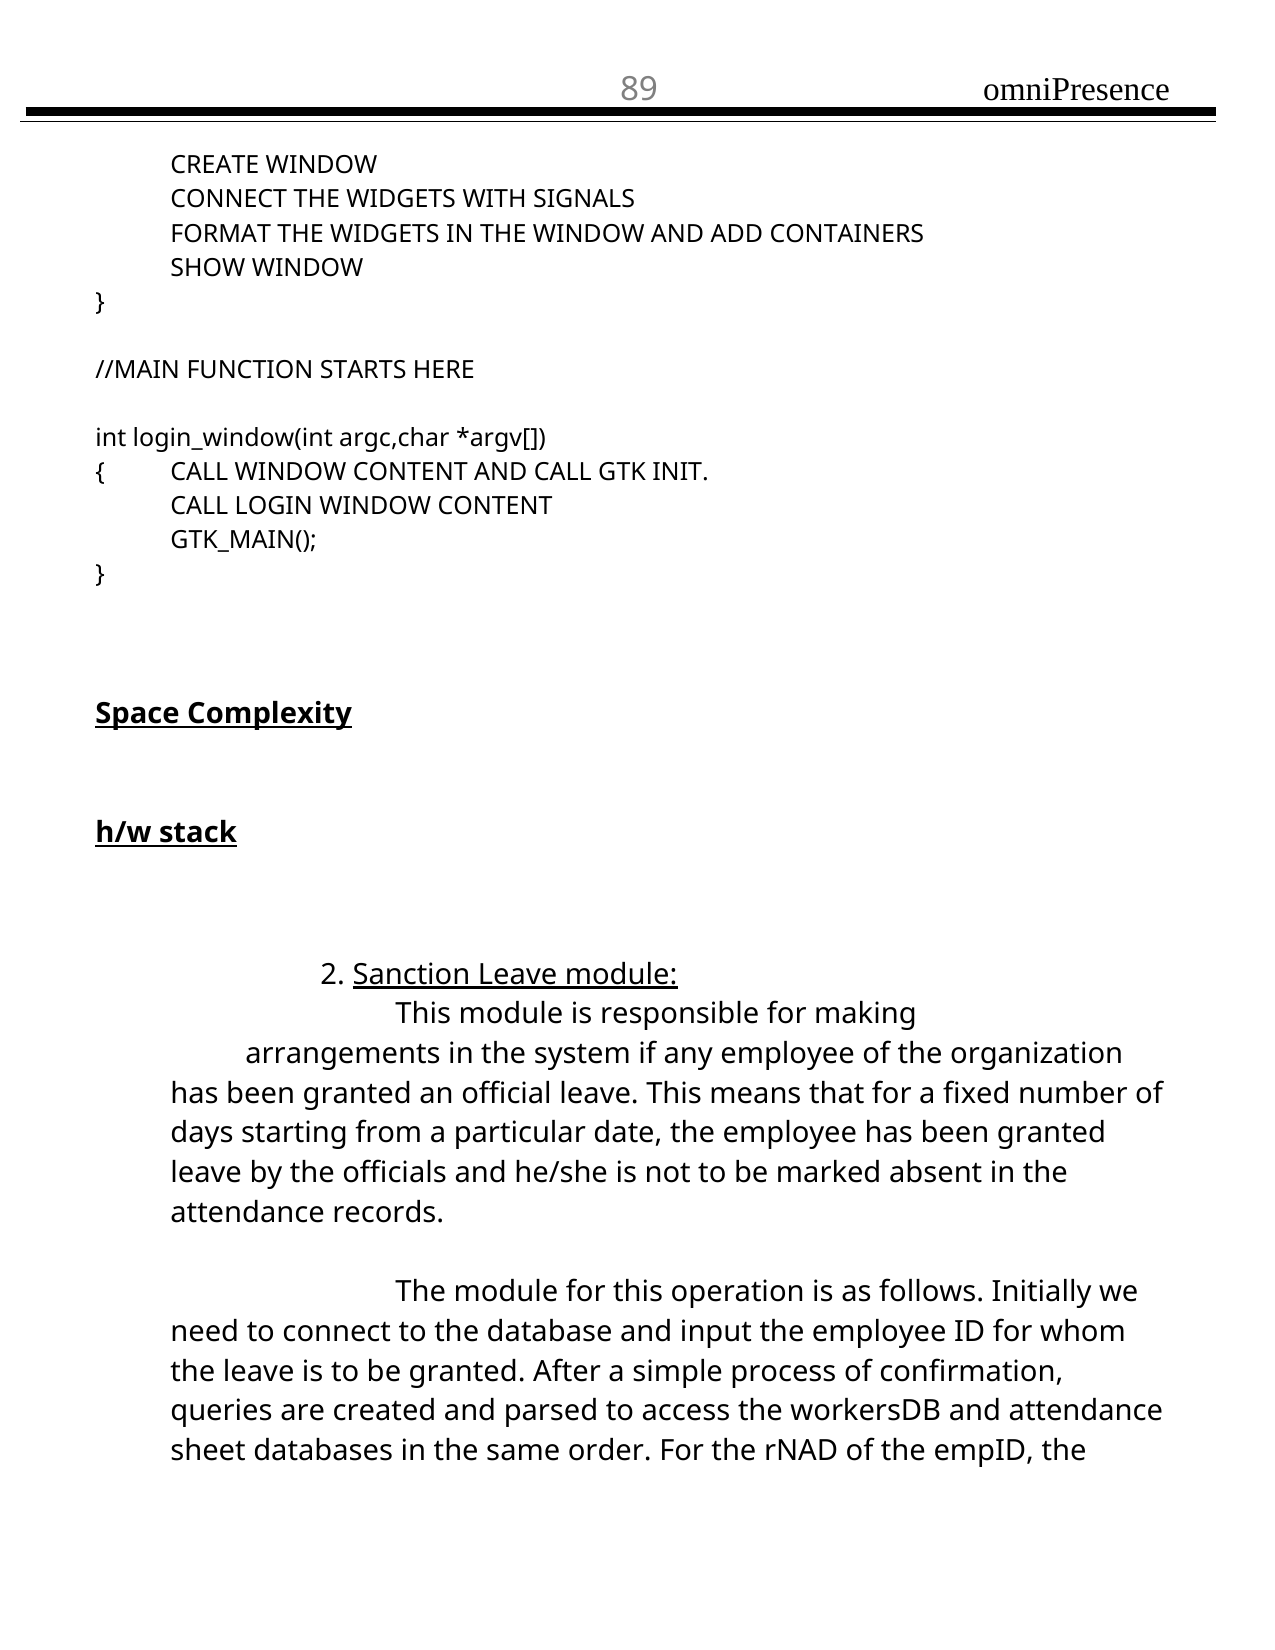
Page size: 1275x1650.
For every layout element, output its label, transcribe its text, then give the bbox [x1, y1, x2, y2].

text Space Complexity [95, 692, 1170, 732]
text int login_window(int argc,char *argv[]) [95, 419, 1170, 454]
text CALL LOGIN WINDOW CONTENT [95, 488, 1170, 522]
text CONNECT THE WIDGETS WITH SIGNALS [95, 181, 1170, 215]
text } [95, 283, 1170, 317]
text } [95, 556, 1170, 590]
list 2. Sanction Leave module: [283, 953, 1170, 993]
text { CALL WINDOW CONTENT AND CALL GTK INIT. [95, 454, 1170, 488]
text FORMAT THE WIDGETS IN THE WINDOW AND ADD CONTAINERS [95, 215, 1170, 249]
text The module for this operation is as follows. Initially we need to connect to the database and input the employee ID for whom the leave is to be granted. After a simple process of confirmation, queries are created and parsed to access the workersDB and attendance sheet databases in the same order. For the rNAD of the empID, the [170, 1271, 1170, 1469]
text SHOW WINDOW [95, 249, 1170, 283]
text //MAIN FUNCTION STARTS HERE [95, 351, 1170, 386]
text GTK_MAIN(); [95, 522, 1170, 556]
text CREATE WINDOW [95, 147, 1170, 181]
text This module is responsible for making arrangements in the system if any employee of the organization has been granted an official leave. This means that for a fixed number of days starting from a particular date, the employee has been granted leave by the officials and he/she is not to be marked absent in the attendance records. [170, 993, 1170, 1231]
text h/w stack [95, 811, 1170, 851]
